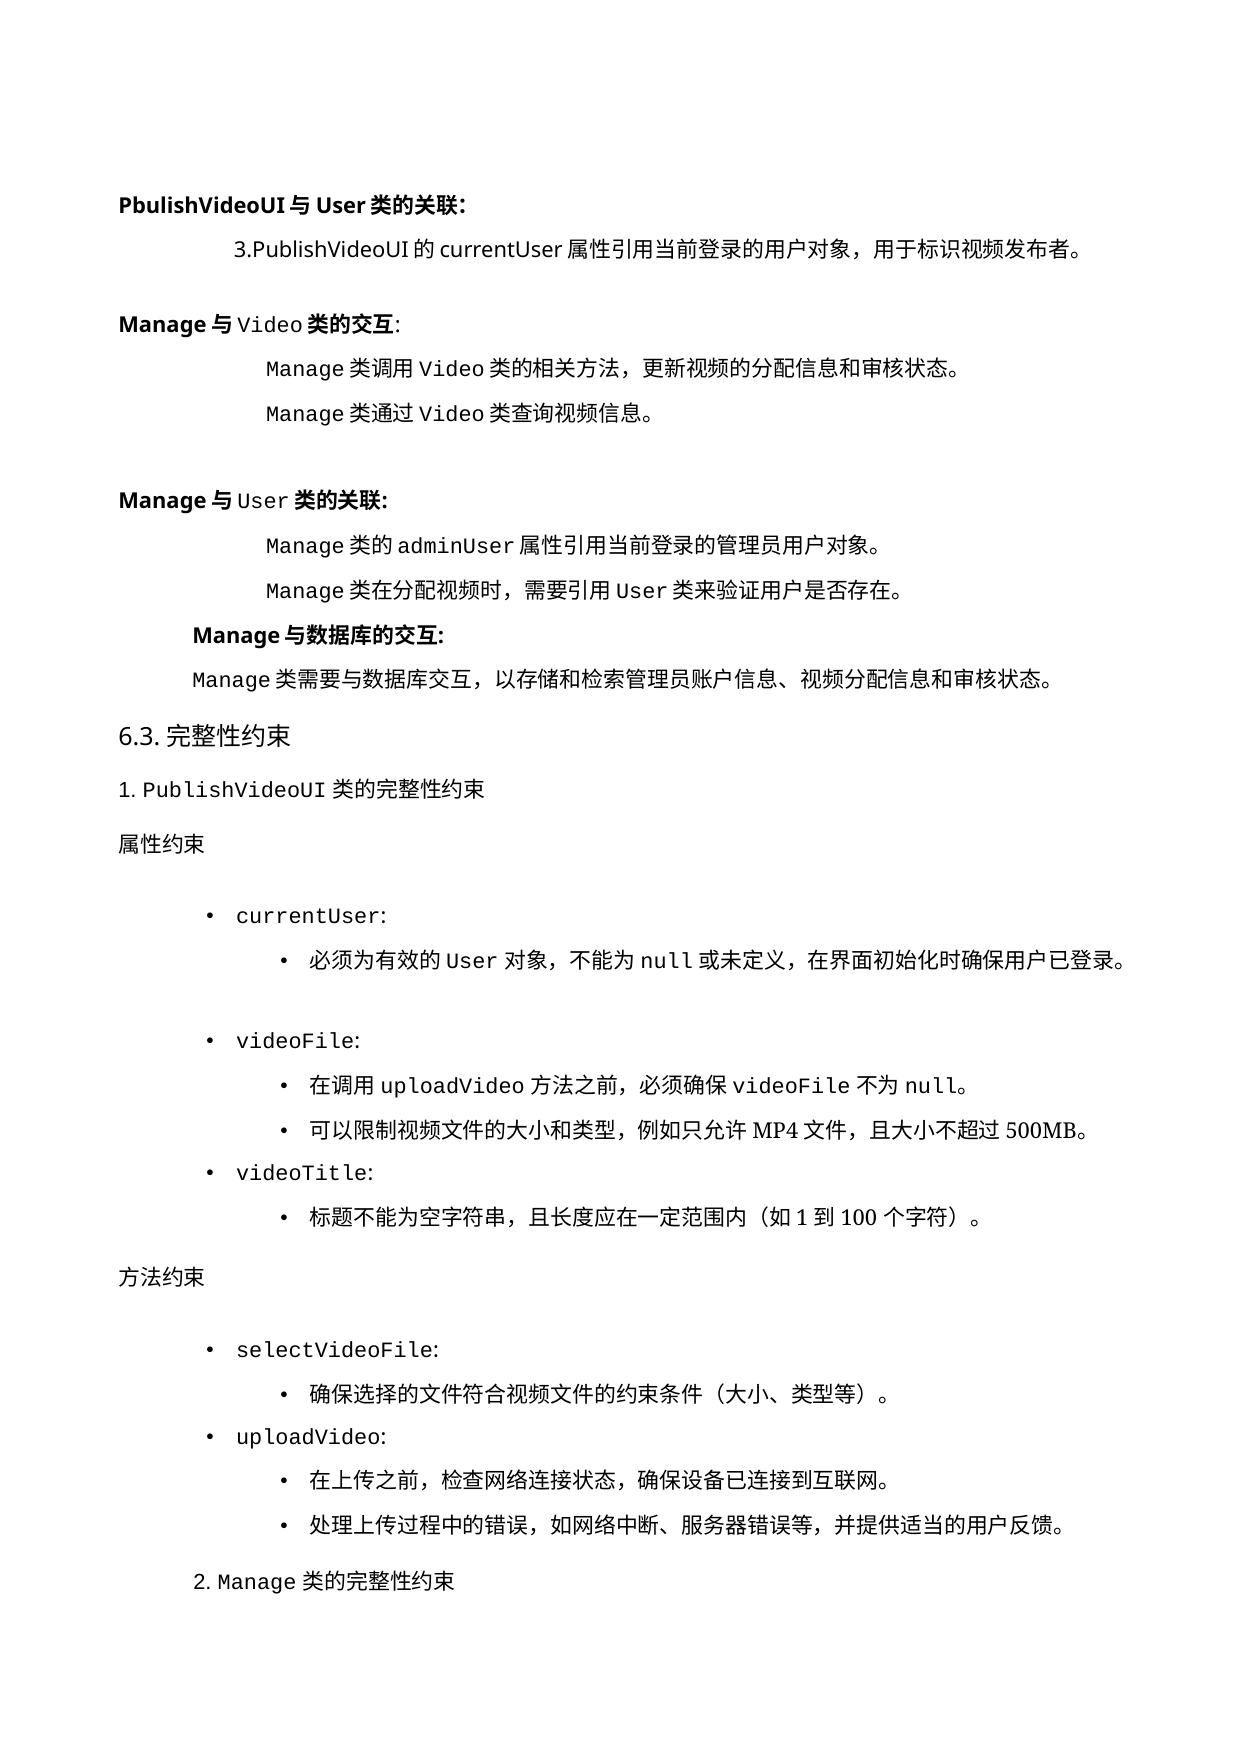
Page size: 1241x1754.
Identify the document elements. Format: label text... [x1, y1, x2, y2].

subtitle 属性约束 [118, 827, 1122, 858]
subtitle PublishVideoUI 类的完整性约束 [118, 772, 1122, 804]
list 在调用 uploadVideo 方法之前，必须确保 videoFile 不为 null。 [236, 1068, 1122, 1100]
subtitle 完整性约束 [118, 717, 1122, 753]
list uploadVideo: [162, 1421, 1122, 1451]
text Manage与User类的关联: [118, 483, 1122, 515]
list 可以限制视频文件的大小和类型，例如只允许 MP4 文件，且大小不超过 500MB。 [236, 1113, 1122, 1144]
list 必须为有效的 User 对象，不能为 null 或未定义，在界面初始化时确保用户已登录。 [236, 943, 1122, 1013]
list Manage类在分配视频时，需要引用User类来验证用户是否存在。 [236, 573, 1122, 605]
list Manage类的adminUser属性引用当前登录的管理员用户对象。 [236, 528, 1122, 560]
list Manage与数据库的交互: [162, 618, 1122, 649]
list videoFile: [162, 1025, 1122, 1055]
list 在上传之前，检查网络连接状态，确保设备已连接到互联网。 [236, 1463, 1122, 1495]
list currentUser: [162, 900, 1122, 930]
list selectVideoFile: [162, 1334, 1122, 1364]
list 确保选择的文件符合视频文件的约束条件（大小、类型等）。 [236, 1377, 1122, 1408]
text 3.PublishVideoUI的currentUser属性引用当前登录的用户对象，用于标识视频发布者。 [118, 232, 1122, 264]
list videoTitle: [162, 1157, 1122, 1187]
list Manage类调用Video类的相关方法，更新视频的分配信息和审核状态。 [236, 351, 1122, 383]
list 标题不能为空字符串，且长度应在一定范围内（如 1 到 100 个字符）。 [236, 1199, 1122, 1231]
list 处理上传过程中的错误，如网络中断、服务器错误等，并提供适当的用户反馈。 [236, 1508, 1122, 1539]
subtitle 方法约束 [118, 1260, 1122, 1292]
subtitle 2. Manage 类的完整性约束 [118, 1564, 1122, 1596]
list Manage类通过Video类查询视频信息。 [236, 396, 1122, 428]
list Manage类需要与数据库交互，以存储和检索管理员账户信息、视频分配信息和审核状态。 [162, 662, 1122, 694]
text Manage与Video类的交互: [118, 307, 1122, 339]
text PbulishVideoUI与User类的关联： [118, 188, 1122, 219]
